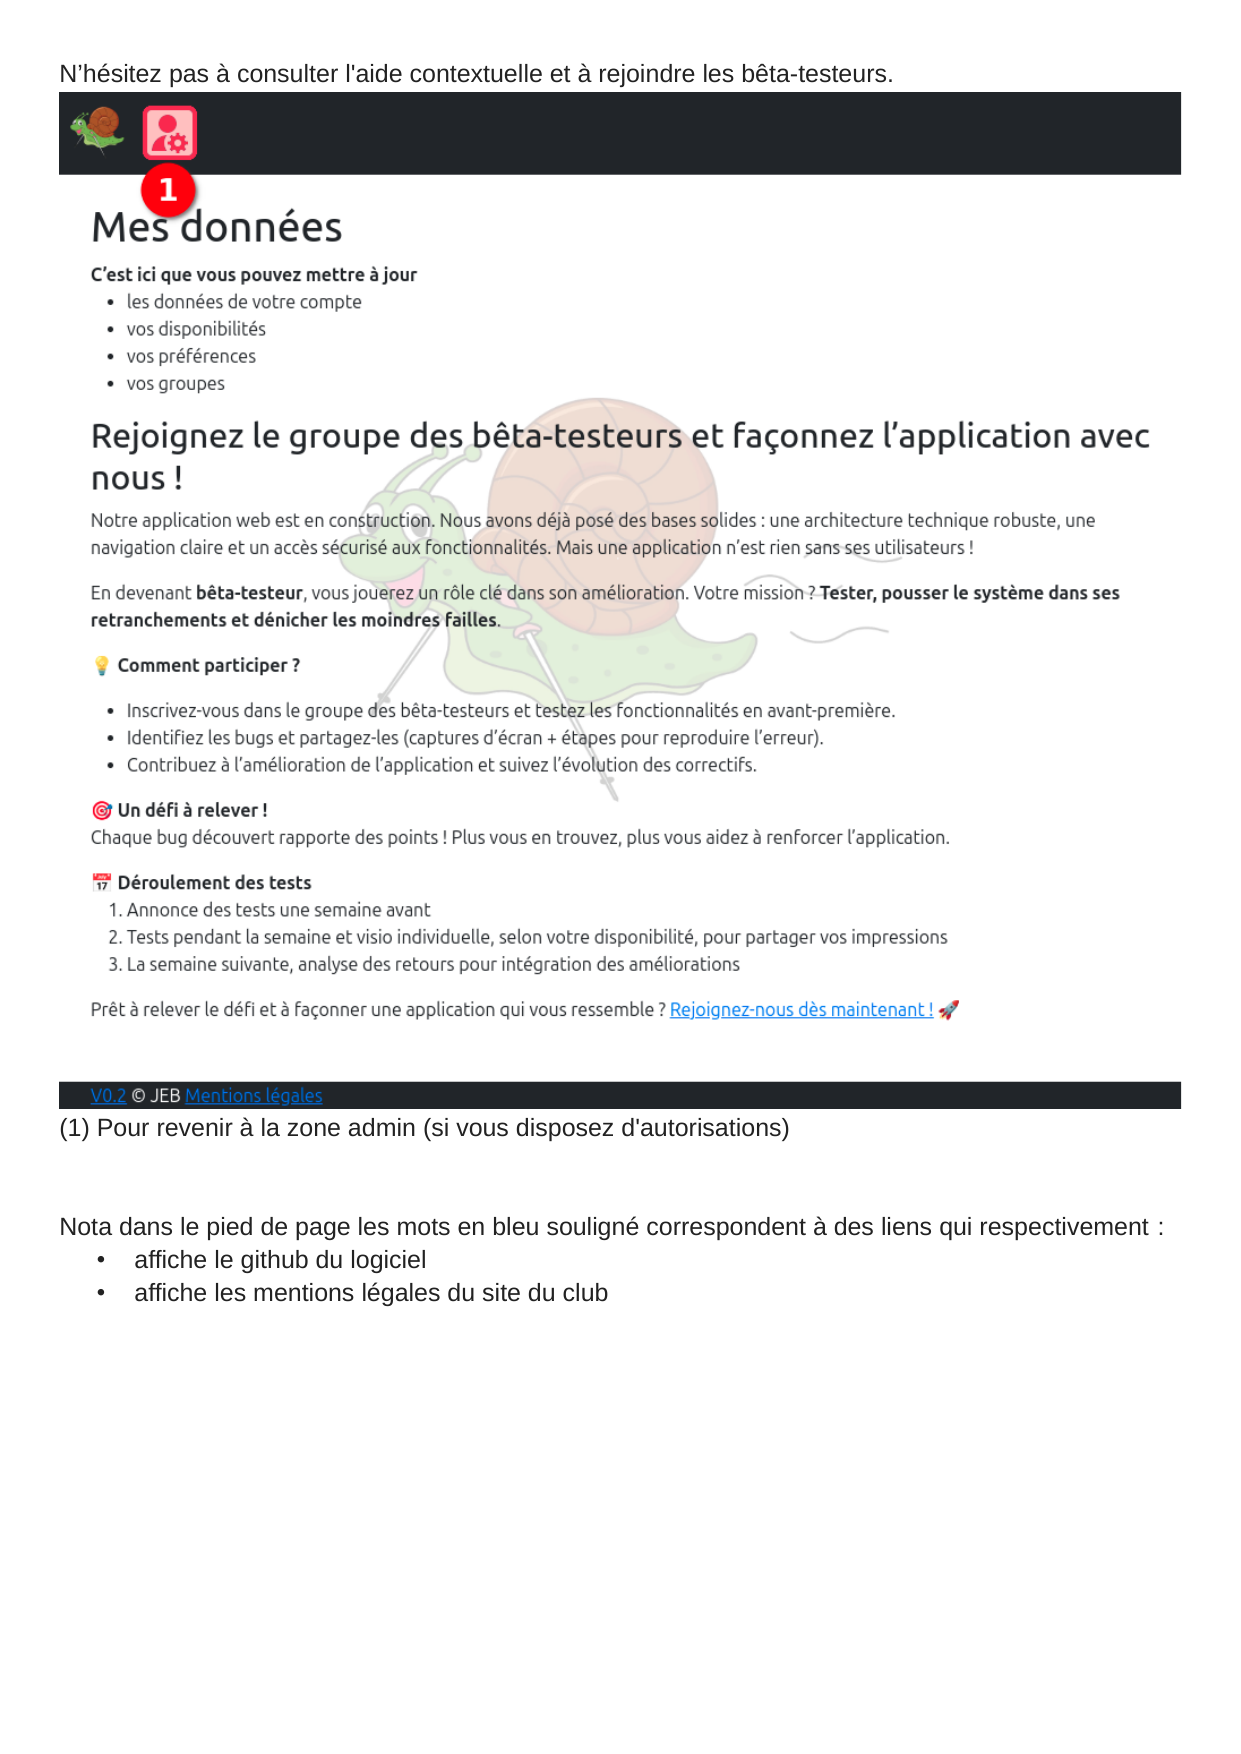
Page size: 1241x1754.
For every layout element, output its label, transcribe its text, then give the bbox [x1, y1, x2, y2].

text N’hésitez pas à consulter l'aide contextuelle et à rejoindre les bêta-testeurs. [59, 59, 1181, 92]
text Nota dans le pied de page les mots en bleu souligné correspondent à des liens qui respectivement : [59, 1212, 1181, 1241]
picture [59, 92, 1182, 1109]
list affiche les mentions légales du site du club [97, 1278, 1181, 1307]
text (1) Pour revenir à la zone admin (si vous disposez d'autorisations) [59, 1109, 1181, 1142]
list affiche le github du logiciel [97, 1245, 1181, 1274]
